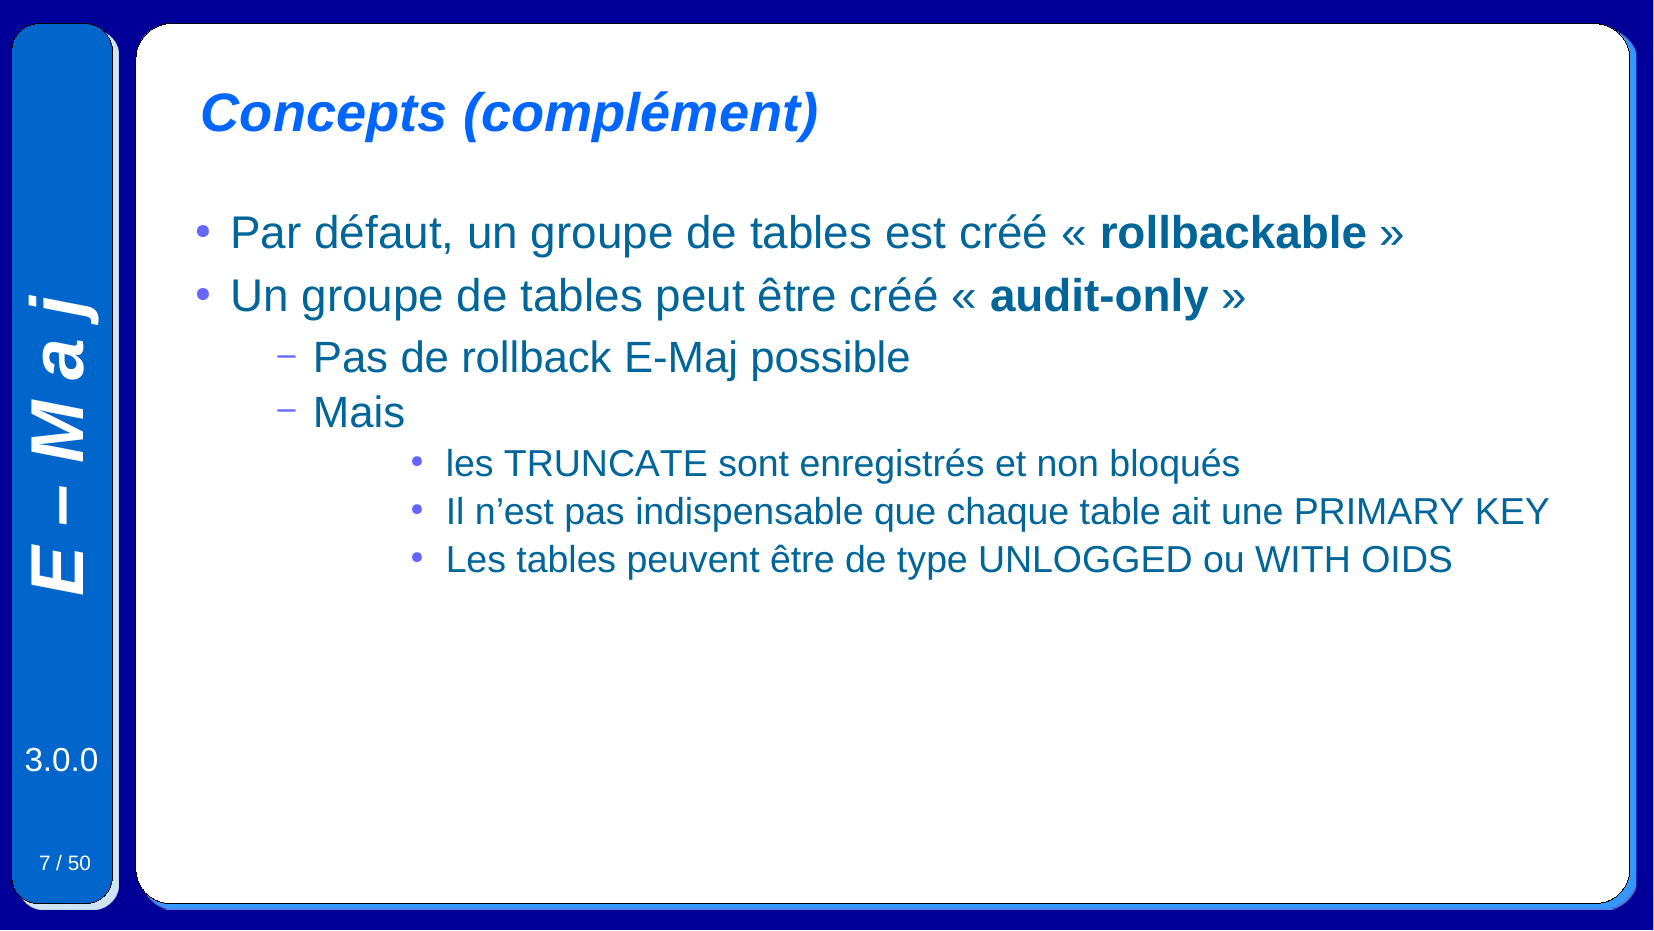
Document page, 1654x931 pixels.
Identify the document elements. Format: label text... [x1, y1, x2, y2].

list Par défaut, un groupe de tables est créé « rollbackable » Un groupe de tables peut être créé « audit-only » Pas de rollback E-Maj possible Mais les TRUNCATE sont enregistrés et non bloqués Il n’est pas indispensable que chaque table ait une PRIMARY KEY Les tables peuvent être de type UNLOGGED ou WITH OIDS [177, 206, 1587, 827]
title Concepts (complément) [200, 34, 1575, 191]
